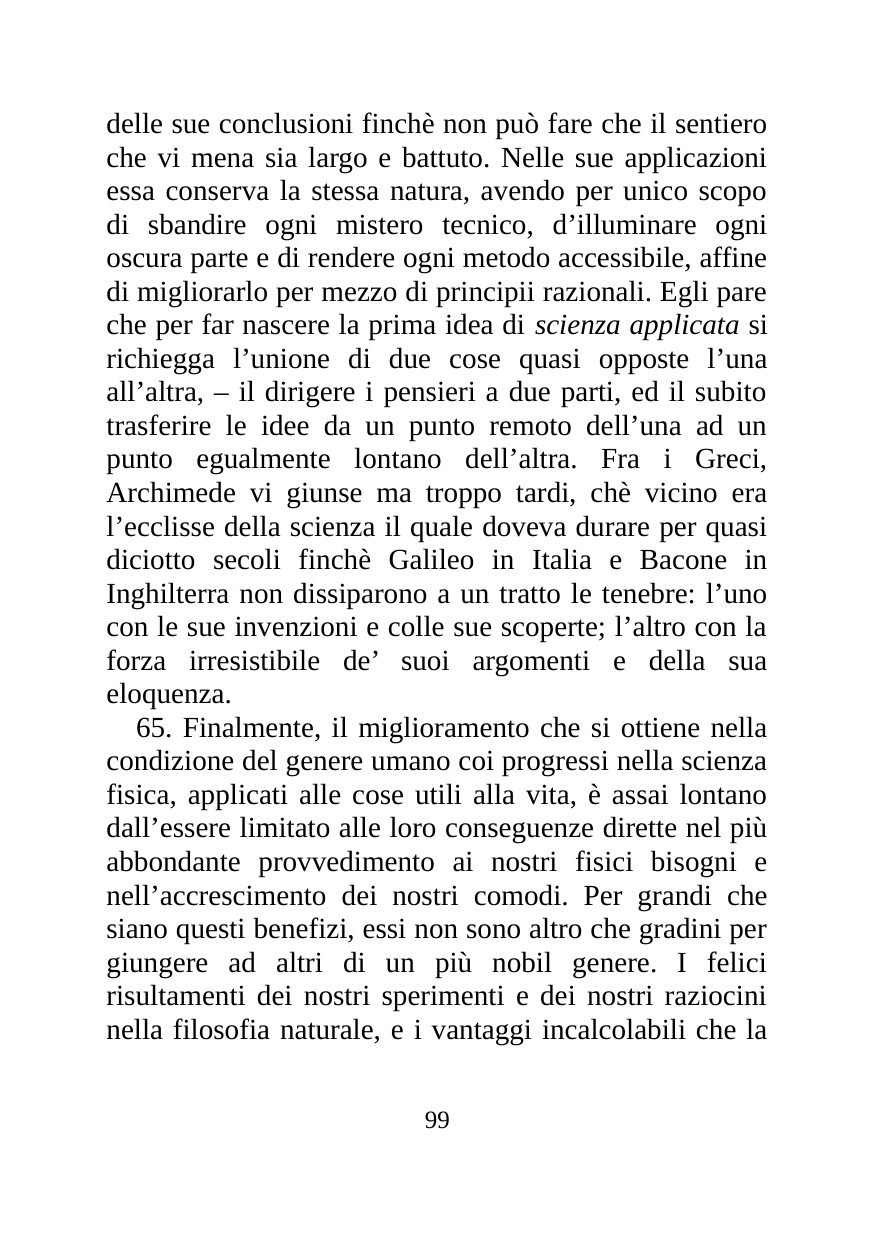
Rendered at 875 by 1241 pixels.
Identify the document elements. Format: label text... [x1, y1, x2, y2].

text 65. Finalmente, il miglioramento che si ottiene nella condizione del genere umano coi progressi nella scienza fisica, applicati alle cose utili alla vita, è assai lontano dall’essere limitato alle loro conseguenze dirette nel più abbondante provvedimento ai nostri fisici bisogni e nell’accrescimento dei nostri comodi. Per grandi che siano questi benefizi, essi non sono altro che gradini per giungere ad altri di un più nobil genere. I felici risultamenti dei nostri sperimenti e dei nostri raziocini nella filosofia naturale, e i vantaggi incalcolabili che la [106, 710, 768, 1045]
text delle sue conclusioni finchè non può fare che il sentiero che vi mena sia largo e battuto. Nelle sue applicazioni essa conserva la stessa natura, avendo per unico scopo di sbandire ogni mistero tecnico, d’illuminare ogni oscura parte e di rendere ogni metodo accessibile, affine di migliorarlo per mezzo di principii razionali. Egli pare che per far nascere la prima idea di scienza applicata si richiegga l’unione di due cose quasi opposte l’una all’altra, – il dirigere i pensieri a due parti, ed il subito trasferire le idee da un punto remoto dell’una ad un punto egualmente lontano dell’altra. Fra i Greci, Archimede vi giunse ma troppo tardi, chè vicino era l’ecclisse della scienza il quale doveva durare per quasi diciotto secoli finchè Galileo in Italia e Bacone in Inghilterra non dissiparono a un tratto le tenebre: l’uno con le sue invenzioni e colle sue scoperte; l’altro con la forza irresistibile de’ suoi argomenti e della sua eloquenza. [106, 106, 768, 710]
